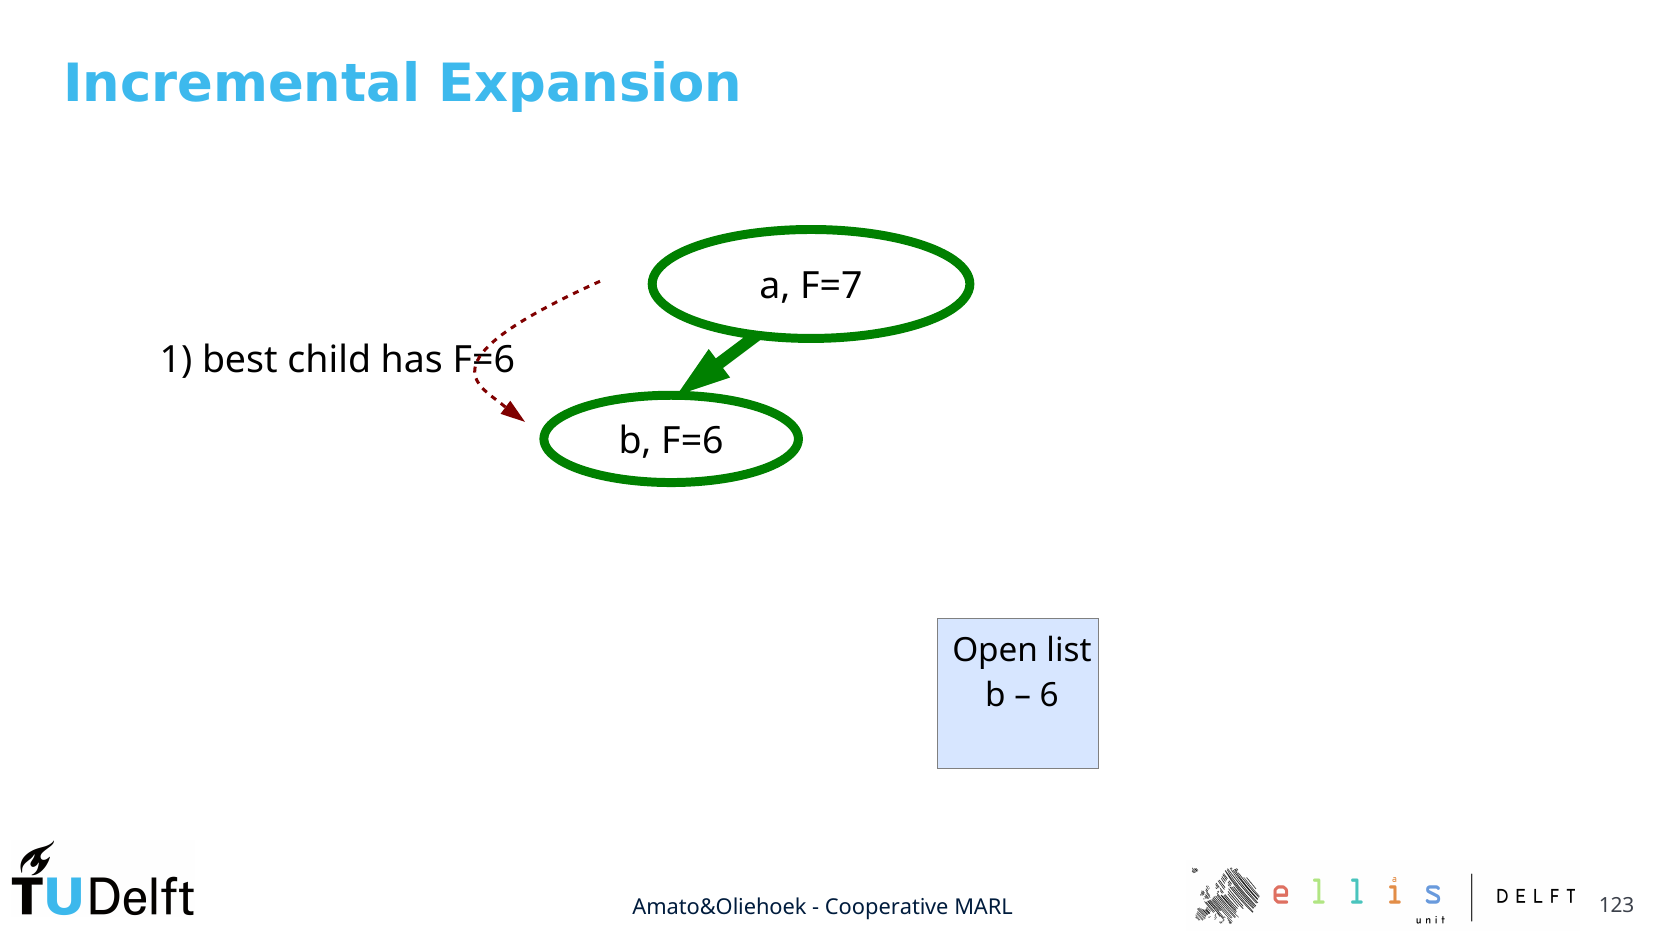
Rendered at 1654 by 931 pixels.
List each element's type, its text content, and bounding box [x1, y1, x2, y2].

text_box Open list b – 6 [937, 618, 1099, 769]
title Incremental Expansion [63, 12, 1571, 112]
picture [1186, 860, 1580, 931]
picture [11, 840, 195, 917]
text_box a, F=7 [652, 229, 970, 339]
text_box 1) best child has F=6 [112, 328, 563, 388]
text_box b, F=6 [543, 395, 799, 483]
